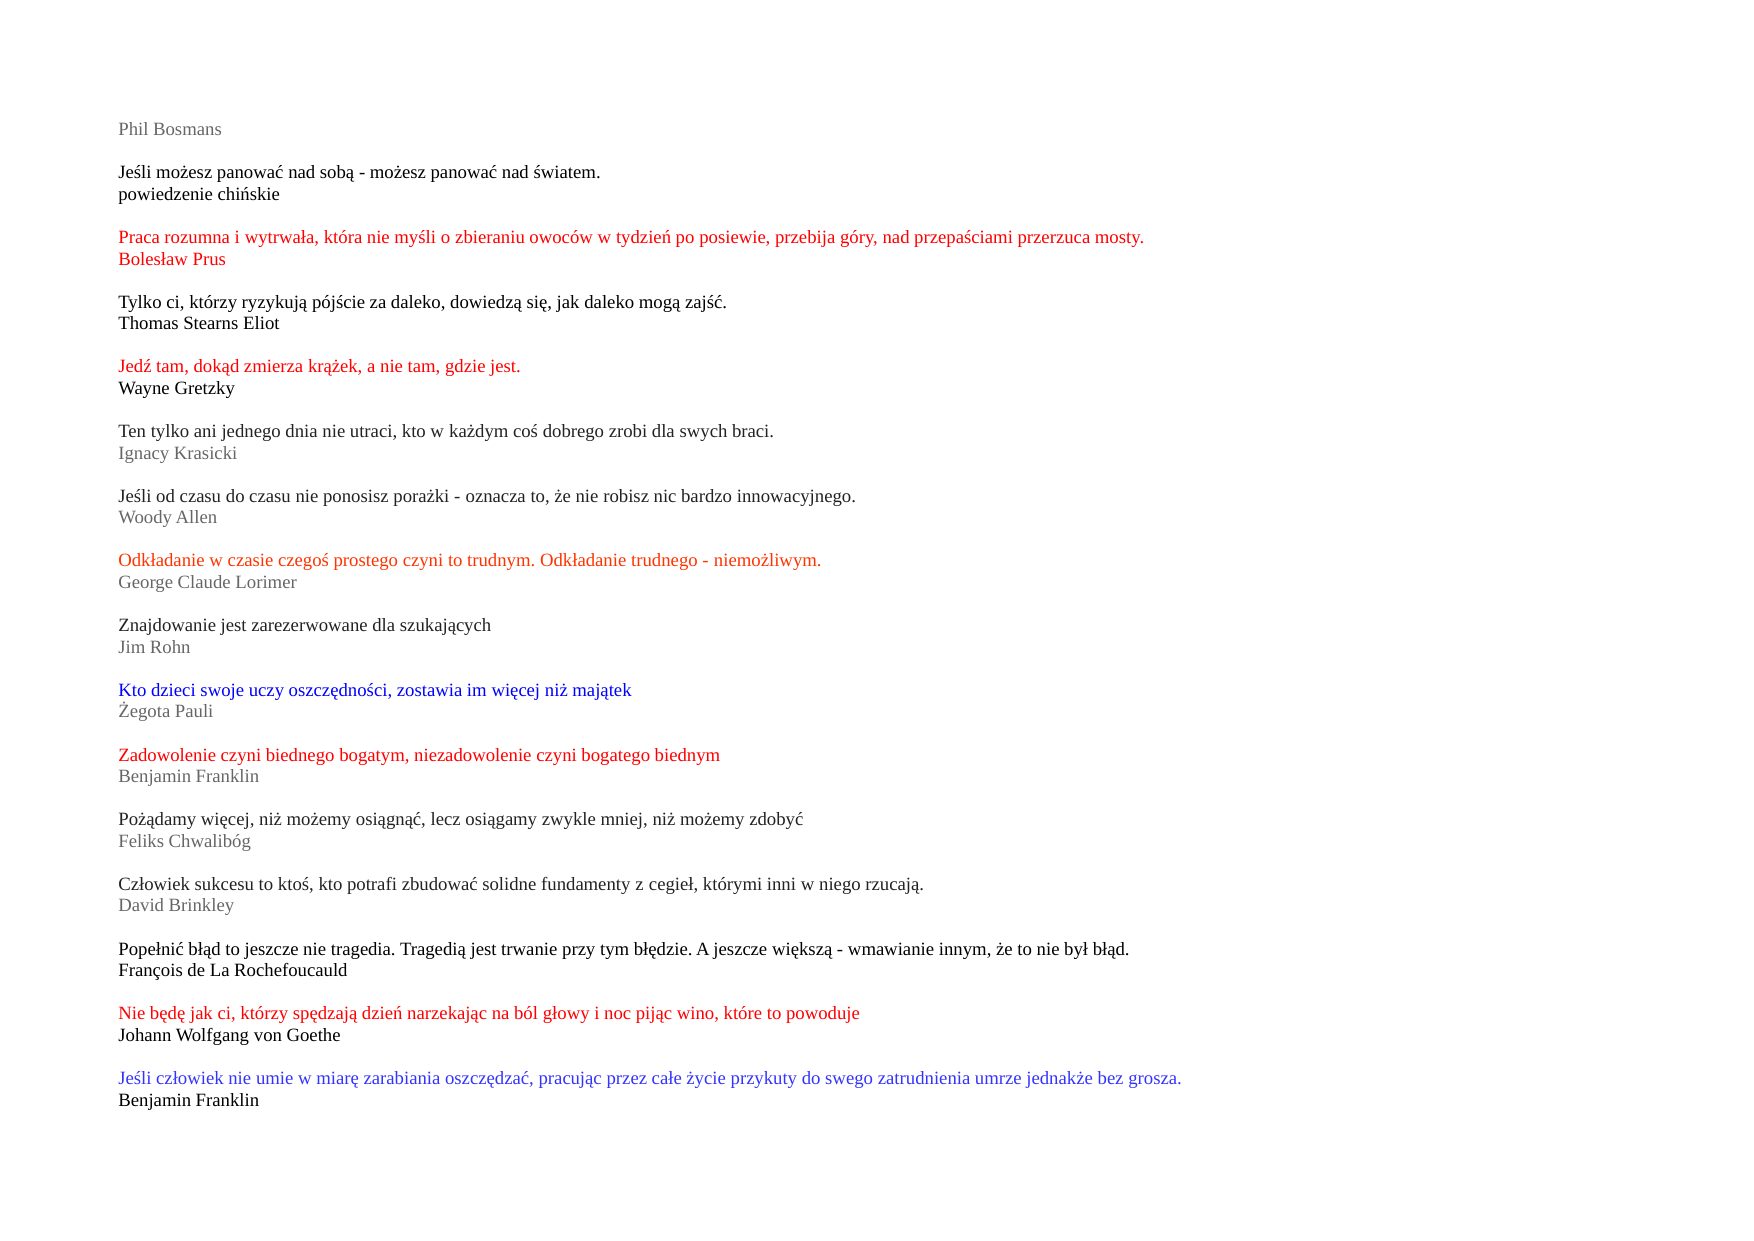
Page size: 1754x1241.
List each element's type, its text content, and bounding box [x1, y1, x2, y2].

text Benjamin Franklin [118, 1088, 1636, 1110]
text Ten tylko ani jednego dnia nie utraci, kto w każdym coś dobrego zrobi dla swych braci. [118, 420, 1636, 442]
text Odkładanie w czasie czegoś prostego czyni to trudnym. Odkładanie trudnego - niemożliwym. [118, 549, 1636, 571]
text George Claude Lorimer [118, 571, 1636, 592]
text Bolesław Prus [118, 247, 1636, 269]
text Kto dzieci swoje uczy oszczędności, zostawia im więcej niż majątek [118, 679, 1636, 700]
text Johann Wolfgang von Goethe [118, 1024, 1636, 1045]
text Jedź tam, dokąd zmierza krążek, a nie tam, gdzie jest. [118, 355, 1636, 377]
text Jeśli człowiek nie umie w miarę zarabiania oszczędzać, pracując przez całe życie przykuty do swego zatrudnienia umrze jednakże bez grosza. [118, 1067, 1636, 1088]
text Człowiek sukcesu to ktoś, kto potrafi zbudować solidne fundamenty z cegieł, którymi inni w niego rzucają. [118, 873, 1636, 894]
text powiedzenie chińskie [118, 183, 1636, 204]
text Zadowolenie czyni biednego bogatym, niezadowolenie czyni bogatego biednym [118, 743, 1636, 765]
text Phil Bosmans [118, 118, 1636, 140]
text Thomas Stearns Eliot [118, 312, 1636, 334]
text Pożądamy więcej, niż możemy osiągnąć, lecz osiągamy zwykle mniej, niż możemy zdobyć [118, 808, 1636, 830]
text Żegota Pauli [118, 700, 1636, 722]
text Ignacy Krasicki [118, 442, 1636, 463]
text David Brinkley [118, 894, 1636, 916]
text Tylko ci, którzy ryzykują pójście za daleko, dowiedzą się, jak daleko mogą zajść. [118, 291, 1636, 312]
text Jeśli od czasu do czasu nie ponosisz porażki - oznacza to, że nie robisz nic bardzo innowacyjnego. [118, 485, 1636, 506]
text Praca rozumna i wytrwała, która nie myśli o zbieraniu owoców w tydzień po posiewie, przebija góry, nad przepaściami przerzuca mosty. [118, 226, 1636, 247]
text Wayne Gretzky [118, 377, 1636, 398]
text Znajdowanie jest zarezerwowane dla szukających [118, 614, 1636, 636]
text Feliks Chwalibóg [118, 830, 1636, 851]
text Nie będę jak ci, którzy spędzają dzień narzekając na ból głowy i noc pijąc wino, które to powoduje [118, 1002, 1636, 1024]
text François de La Rochefoucauld [118, 959, 1636, 981]
text Jeśli możesz panować nad sobą - możesz panować nad światem. [118, 161, 1636, 183]
text Jim Rohn [118, 636, 1636, 657]
text Woody Allen [118, 506, 1636, 528]
text Popełnić błąd to jeszcze nie tragedia. Tragedią jest trwanie przy tym błędzie. A jeszcze większą - wmawianie innym, że to nie był błąd. [118, 937, 1636, 959]
text Benjamin Franklin [118, 765, 1636, 787]
